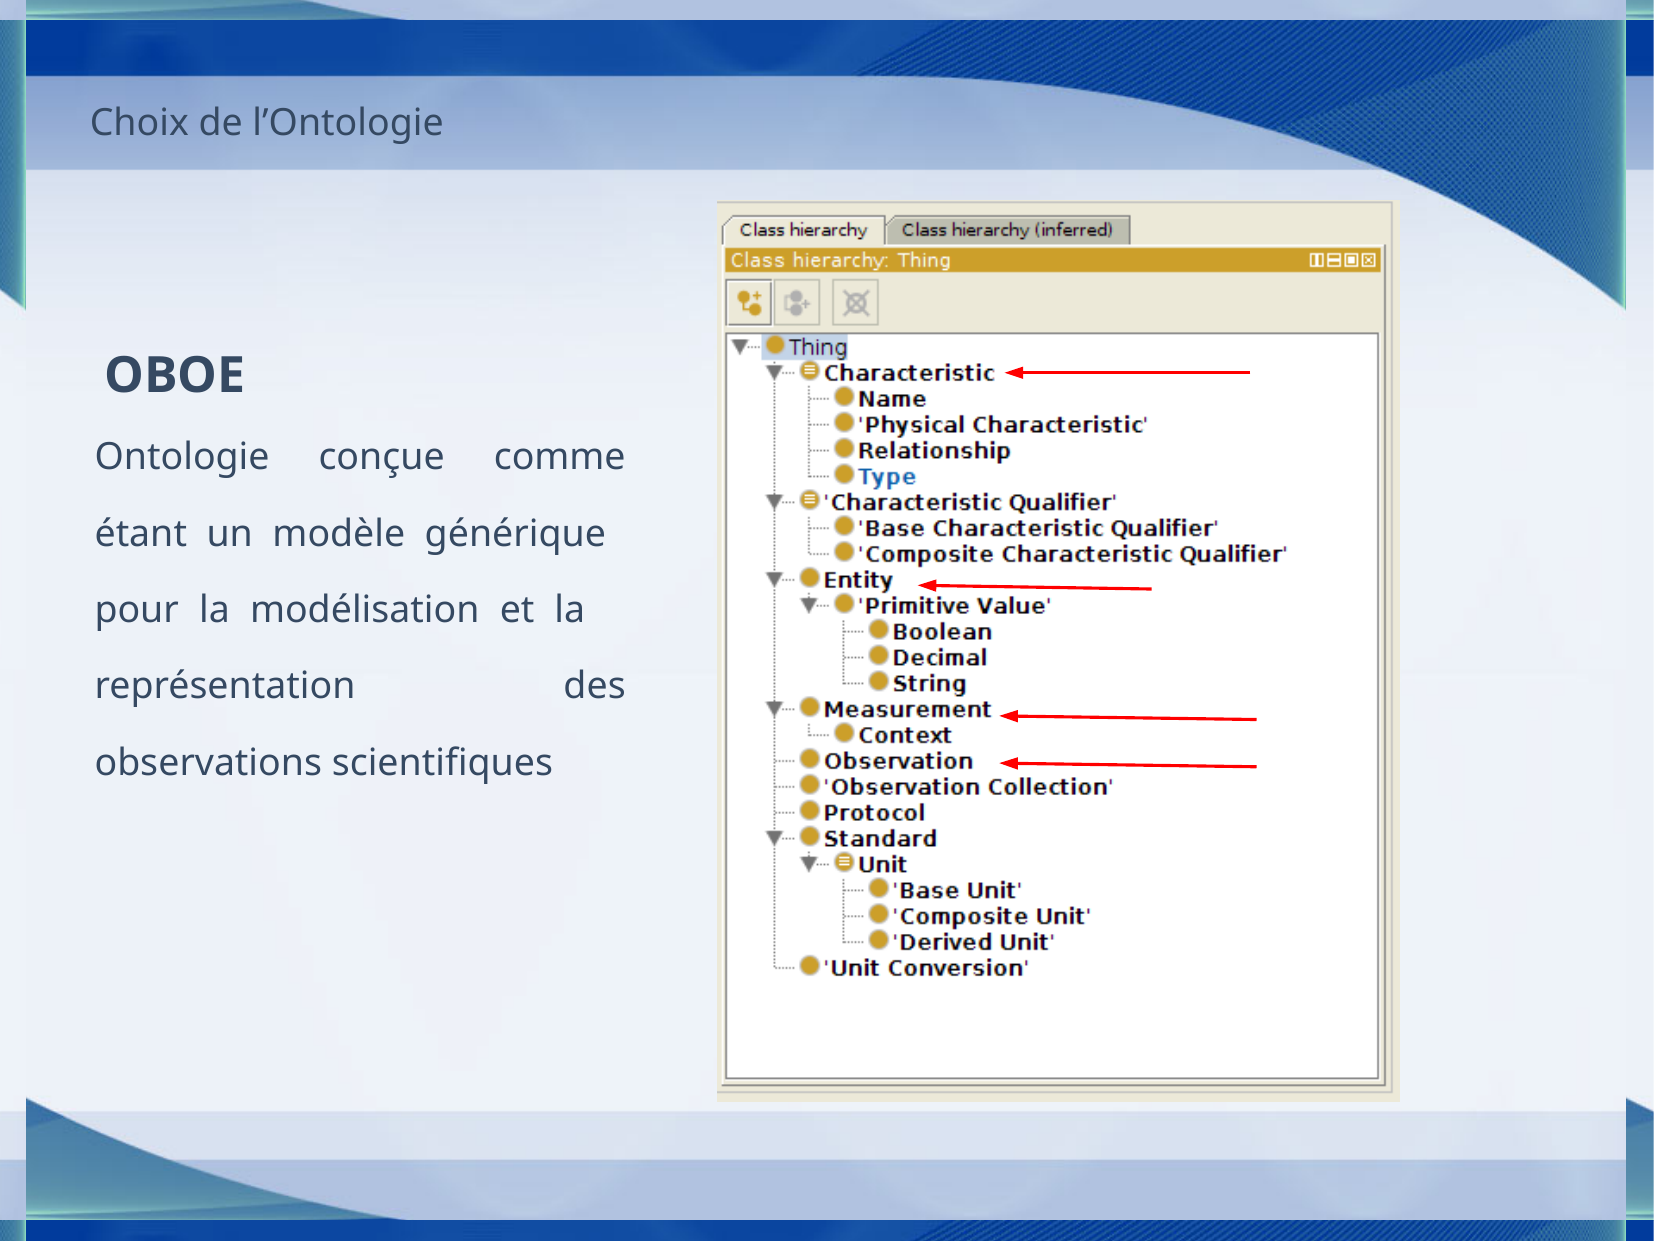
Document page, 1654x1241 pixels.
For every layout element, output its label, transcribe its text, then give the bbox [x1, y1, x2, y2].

picture [0, 0, 1654, 1241]
title OBOE [64, 338, 312, 408]
title Ontologie conçue comme étant un modèle générique pour la modélisation et la représentation des observations scientifiques [94, 432, 626, 759]
title Choix de l’Ontologie [36, 77, 508, 165]
